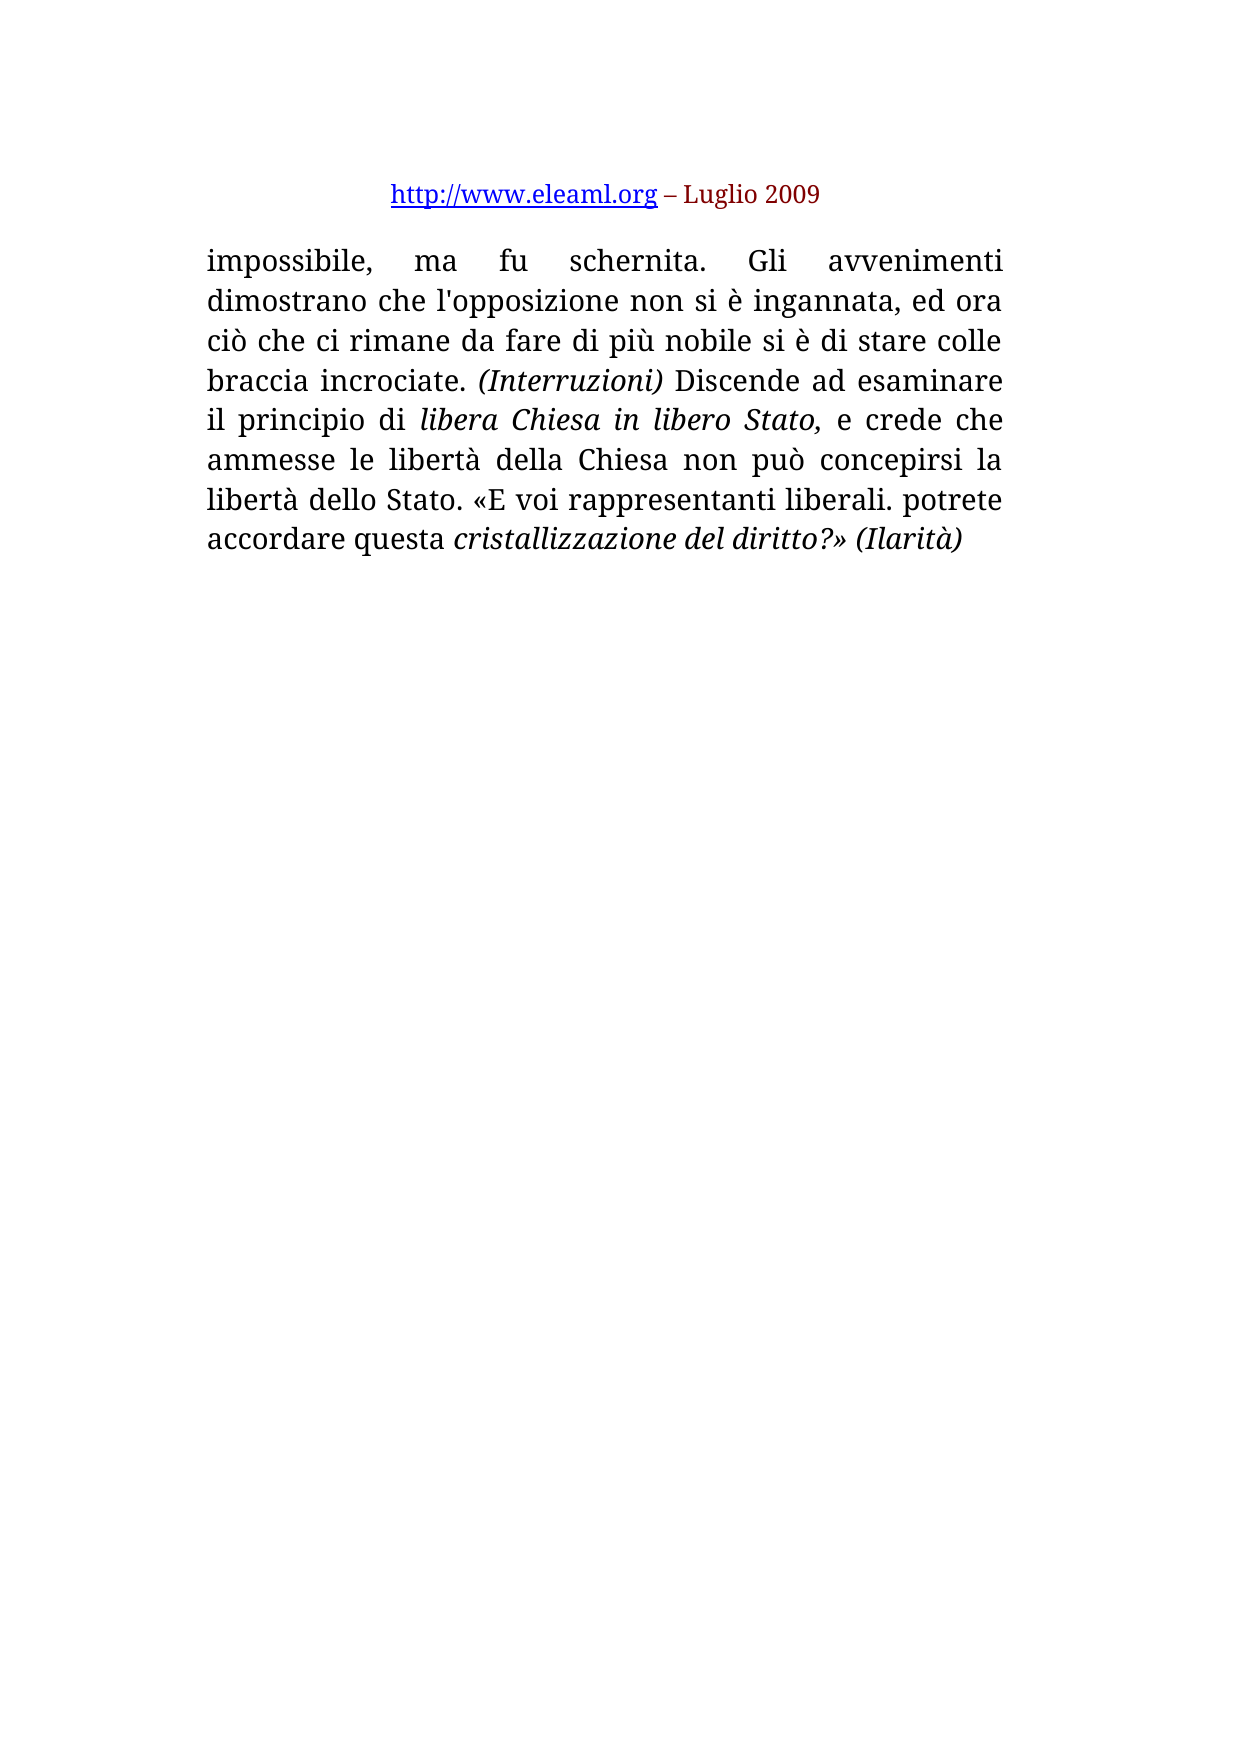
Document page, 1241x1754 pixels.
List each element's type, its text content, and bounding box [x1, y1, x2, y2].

text impossibile, ma fu schernita. Gli avvenimenti dimostrano che l'opposizione non si è ingannata, ed ora ciò che ci rimane da fare di più nobile si è di stare colle braccia incrociate. (Interruzioni) Discende ad esaminare il principio di libera Chiesa in libero Stato, e crede che ammesse le libertà della Chiesa non può concepirsi la libertà dello Stato. «E voi rappresentanti liberali. potrete accordare questa cristallizzazione del diritto?» (Ilarità) [207, 241, 1004, 558]
